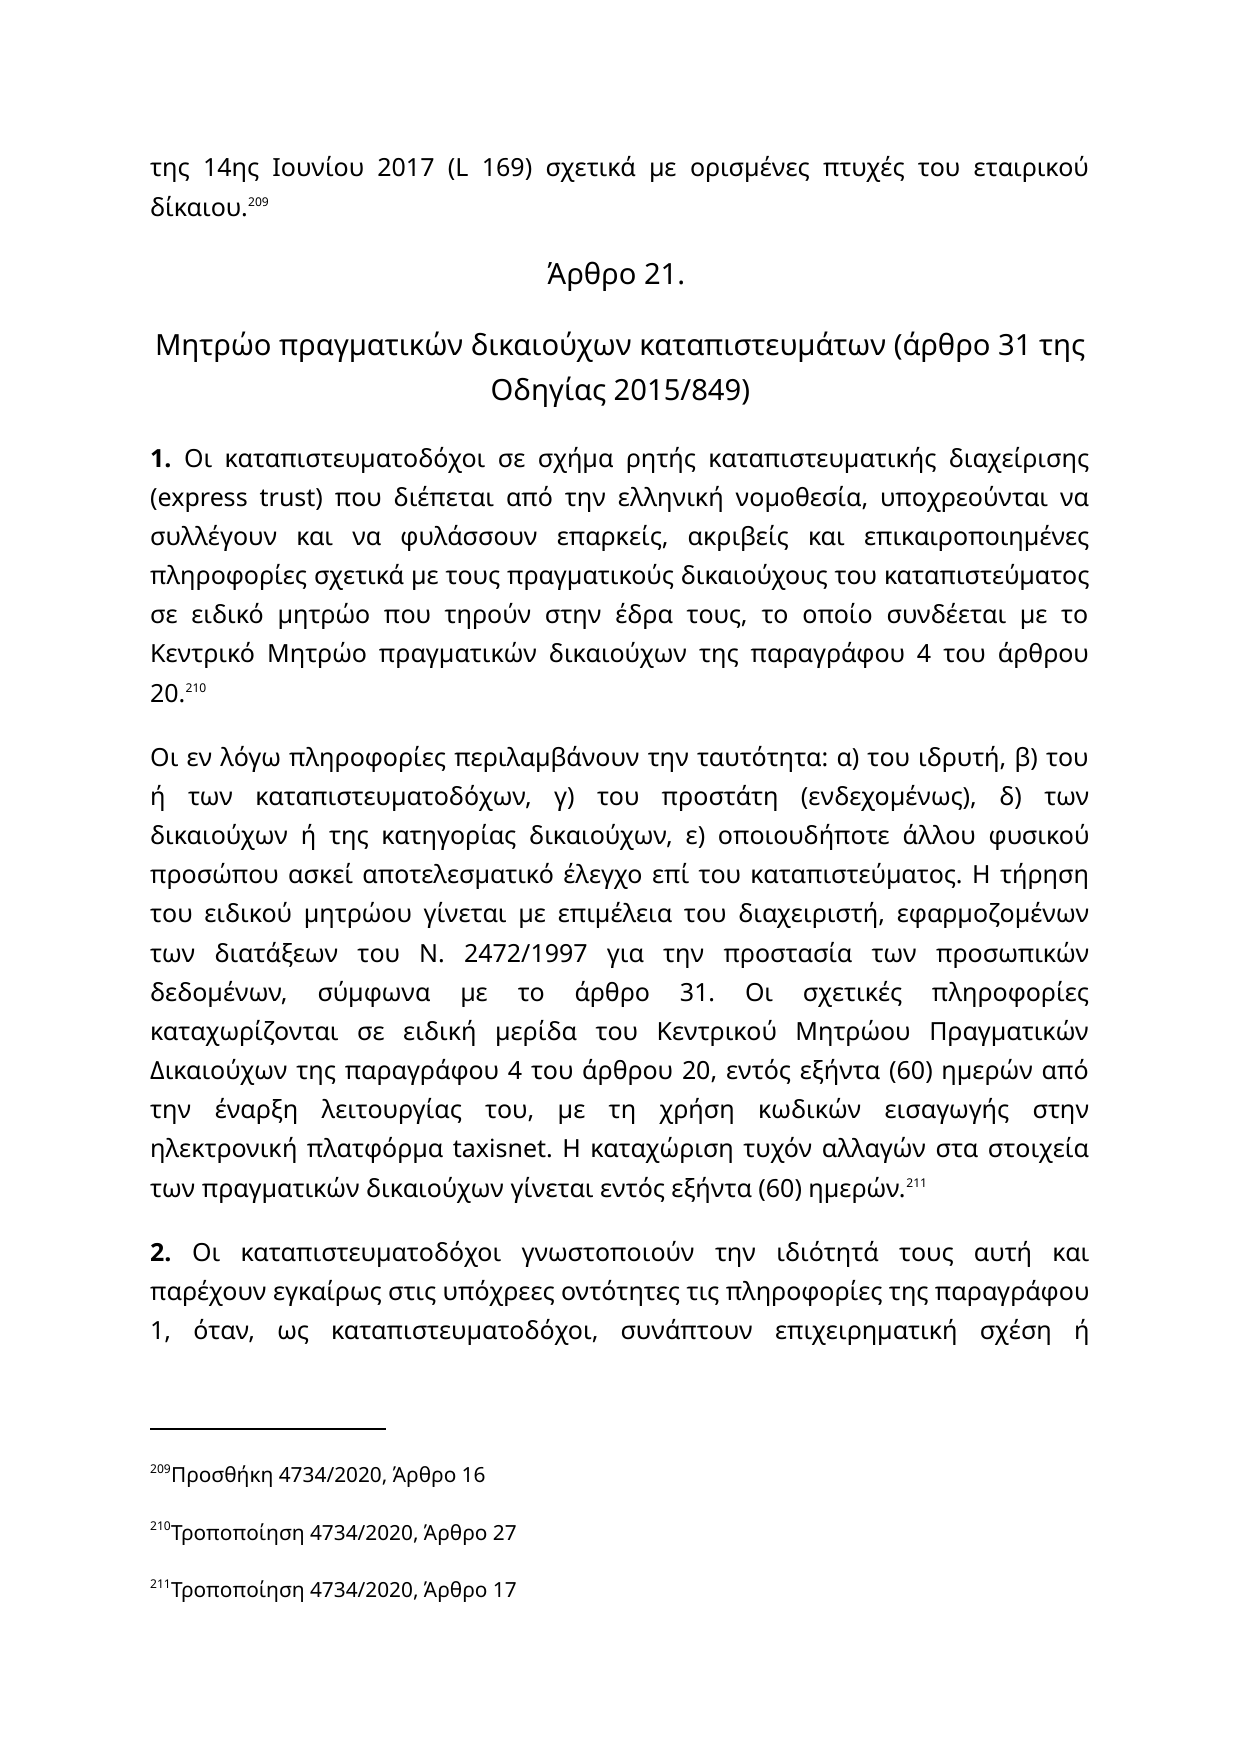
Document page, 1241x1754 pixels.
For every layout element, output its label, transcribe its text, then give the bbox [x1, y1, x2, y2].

text Προσθήκη 4734/2020, Άρθρο 16 [150, 1460, 1090, 1489]
text Τροποποίηση 4734/2020, Άρθρο 27 [150, 1518, 1090, 1546]
text 1. Οι καταπιστευματοδόχοι σε σχήμα ρητής καταπιστευματικής διαχείρισης (express trust) που διέπεται από την ελληνική νομοθεσία, υποχρεούνται να συλλέγουν και να φυλάσσουν επαρκείς, ακριβείς και επικαιροποιημένες πληροφορίες σχετικά με τους πραγματικούς δικαιούχους του καταπιστεύματος σε ειδικό μητρώο που τηρούν στην έδρα τους, το οποίο συνδέεται με το Κεντρικό Μητρώο πραγματικών δικαιούχων της παραγράφου 4 του άρθρου 20. [150, 440, 1090, 709]
text Τροποποίηση 4734/2020, Άρθρο 17 [150, 1576, 1090, 1604]
subtitle Άρθρο 21. [150, 253, 1090, 293]
subtitle Μητρώο πραγματικών δικαιούχων καταπιστευμάτων (άρθρο 31 της Οδηγίας 2015/849) [150, 324, 1090, 409]
text 2. Οι καταπιστευματοδόχοι γνωστοποιούν την ιδιότητά τους αυτή και παρέχουν εγκαίρως στις υπόχρεες οντότητες τις πληροφορίες της παραγράφου 1, όταν, ως καταπιστευματοδόχοι, συνάπτουν επιχειρηματική σχέση ή [150, 1234, 1090, 1347]
text της 14ης Ιουνίου 2017 (L 169) σχετικά με ορισμένες πτυχές του εταιρικού δίκαιου. [150, 150, 1090, 223]
text Οι εν λόγω πληροφορίες περιλαμβάνουν την ταυτότητα: α) του ιδρυτή, β) του ή των καταπιστευματοδόχων, γ) του προστάτη (ενδεχομένως), δ) των δικαιούχων ή της κατηγορίας δικαιούχων, ε) οποιουδήποτε άλλου φυσικού προσώπου ασκεί αποτελεσματικό έλεγχο επί του καταπιστεύματος. Η τήρηση του ειδικού μητρώου γίνεται με επιμέλεια του διαχειριστή, εφαρμοζομένων των διατάξεων του Ν. 2472/1997 για την προστασία των προσωπικών δεδομένων, σύμφωνα με το άρθρο 31. Οι σχετικές πληροφορίες καταχωρίζονται σε ειδική μερίδα του Κεντρικού Μητρώου Πραγματικών Δικαιούχων της παραγράφου 4 του άρθρου 20, εντός εξήντα (60) ημερών από την έναρξη λειτουργίας του, με τη χρήση κωδικών εισαγωγής στην ηλεκτρονική πλατφόρμα taxisnet. Η καταχώριση τυχόν αλλαγών στα στοιχεία των πραγματικών δικαιούχων γίνεται εντός εξήντα (60) ημερών. [150, 739, 1090, 1204]
